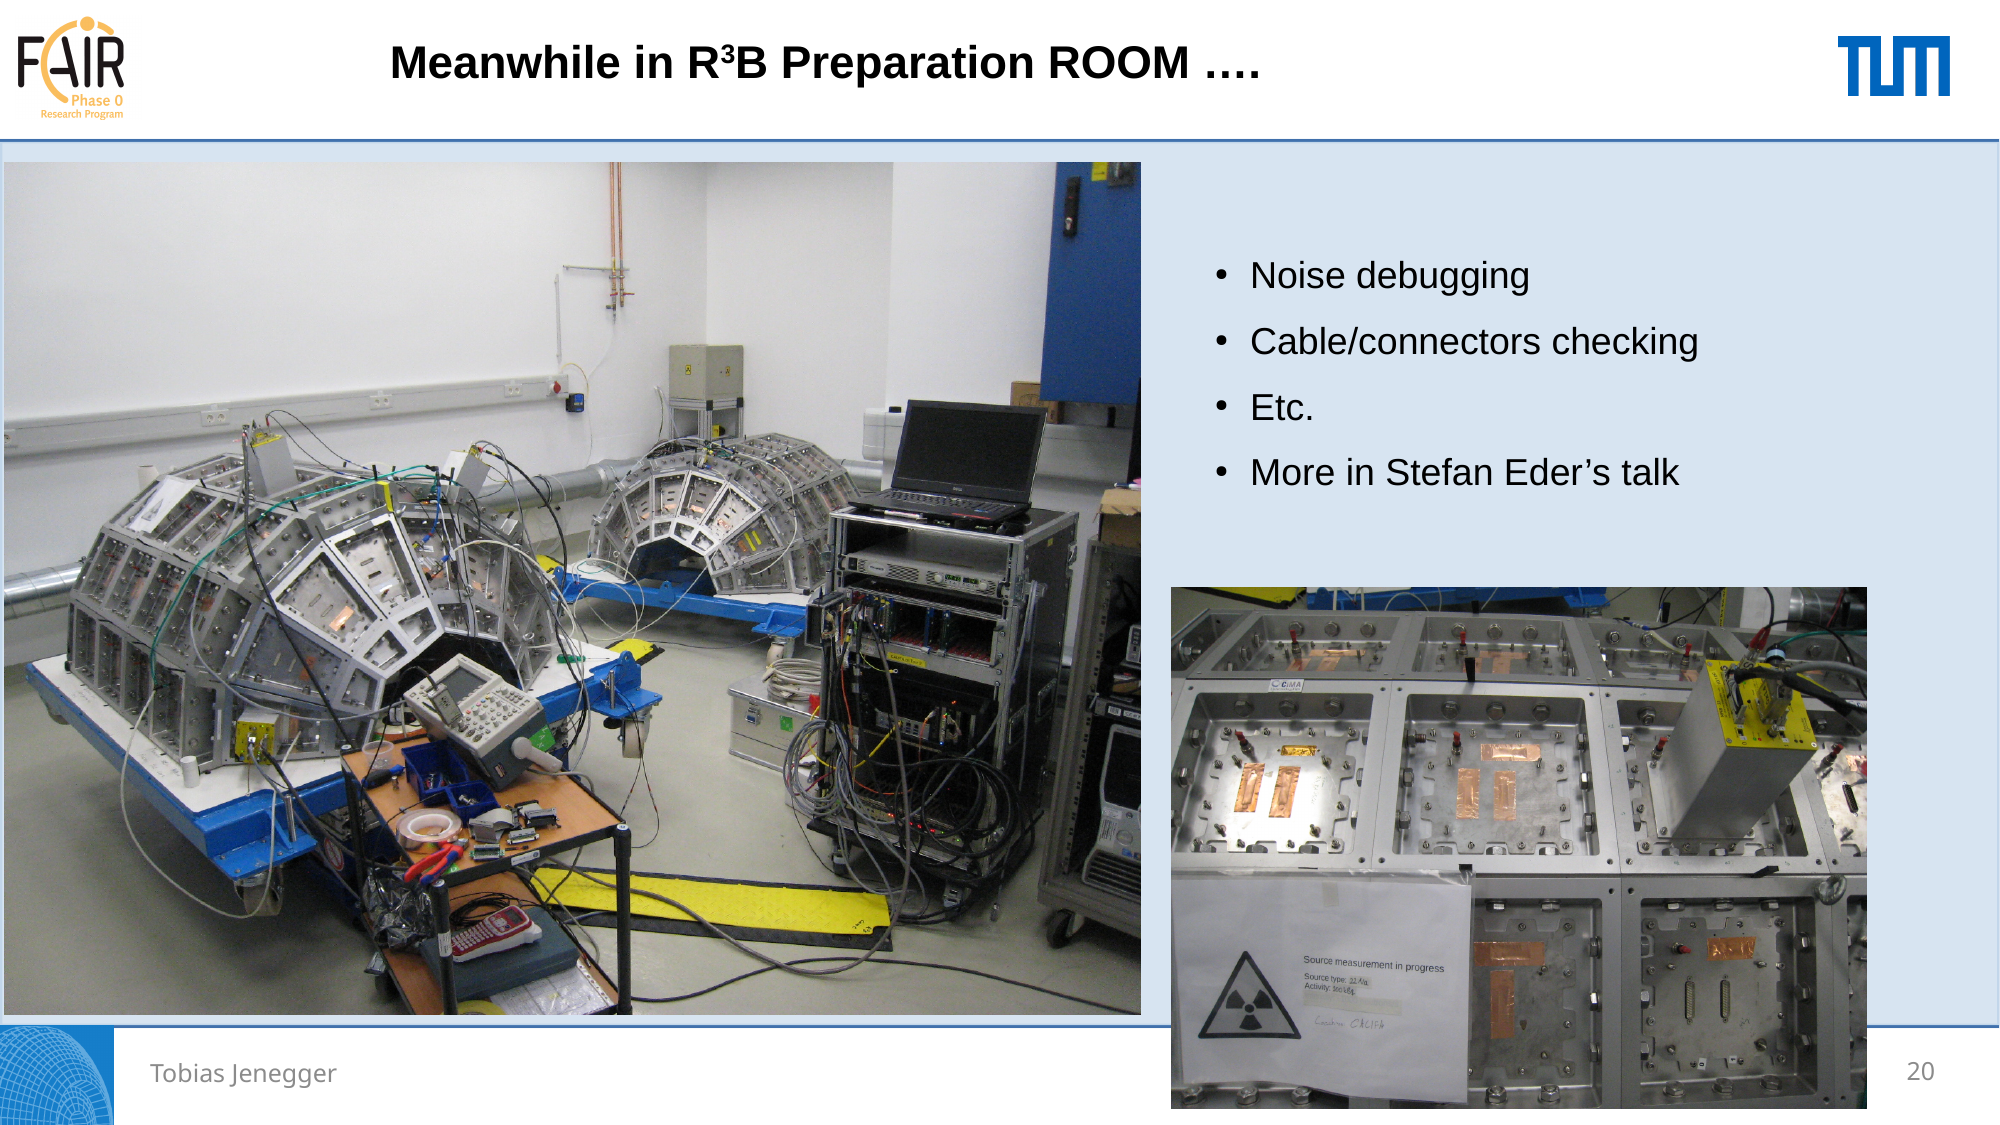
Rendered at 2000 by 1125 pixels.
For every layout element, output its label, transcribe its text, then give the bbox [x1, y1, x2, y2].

picture [15, 15, 142, 120]
text_box Noise debugging Cable/connectors checking Etc. More in Stefan Eder’s talk [1200, 247, 1966, 555]
picture [1838, 36, 1950, 96]
picture [1171, 587, 1867, 1110]
picture [4, 162, 1141, 1015]
text_box Meanwhile in R3B Preparation ROOM …. [375, 29, 1711, 97]
picture [0, 1025, 114, 1125]
